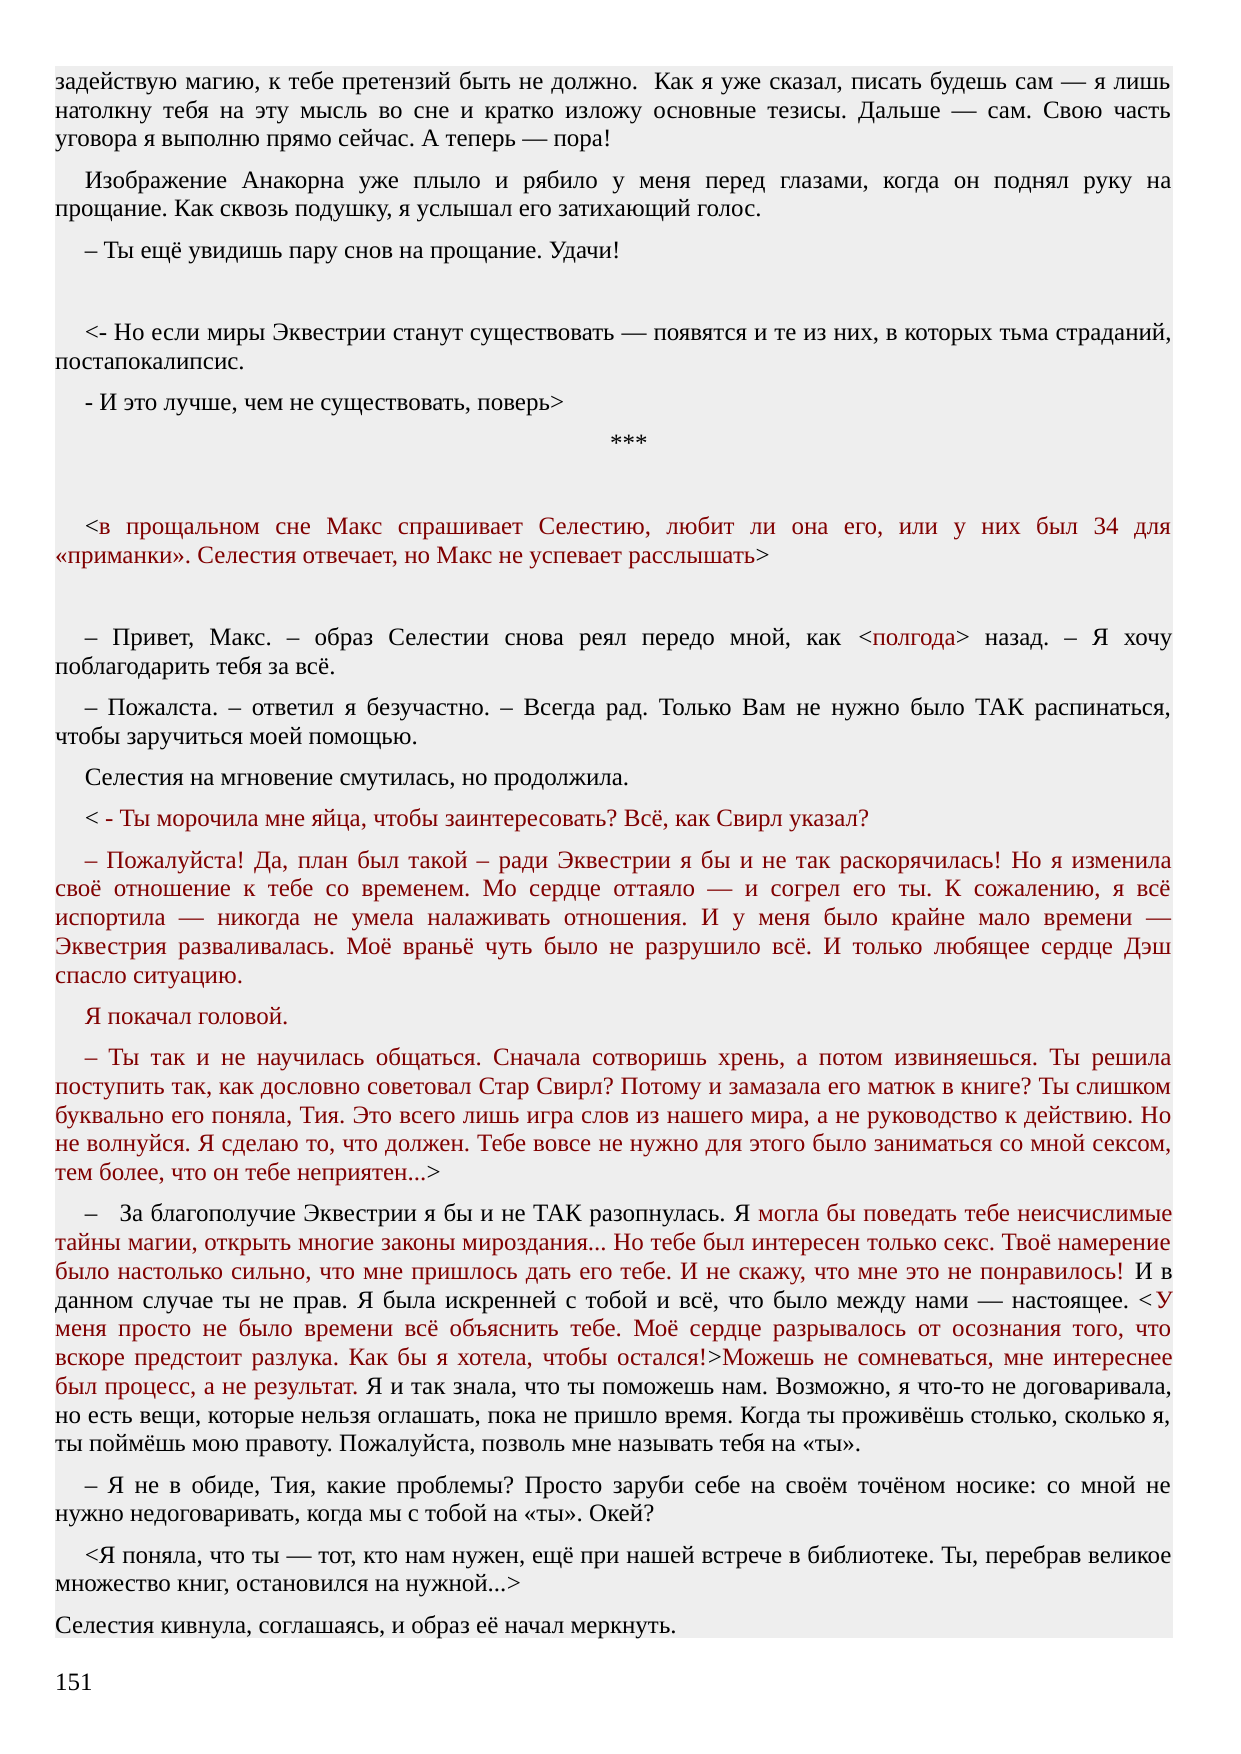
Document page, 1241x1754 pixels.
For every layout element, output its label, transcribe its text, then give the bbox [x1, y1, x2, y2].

text – Пожалста. – ответил я безучастно. – Всегда рад. Только Вам не нужно было ТАК распинаться, чтобы заручиться моей помощью. [55, 692, 1173, 750]
text - И это лучше, чем не существовать, поверь> [55, 387, 1173, 416]
text – Я не в обиде, Тия, какие проблемы? Просто заруби себе на своём точёном носике: со мной не нужно недоговаривать, когда мы с тобой на «ты». Окей? [55, 1470, 1173, 1527]
text *** [55, 428, 1173, 457]
text – За благополучие Эквестрии я бы и не ТАК разопнулась. Я могла бы поведать тебе неисчислимые тайны магии, открыть многие законы мироздания... Но тебе был интересен только секс. Твоё намерение было настолько сильно, что мне пришлось дать его тебе. И не скажу, что мне это не понравилось! И в данном случае ты не прав. Я была искренней с тобой и всё, что было между нами — настоящее. <У меня просто не было времени всё объяснить тебе. Моё сердце разрывалось от осознания того, что вскоре предстоит разлука. Как бы я хотела, чтобы остался!>Можешь не сомневаться, мне интереснее был процесс, а не результат. Я и так знала, что ты поможешь нам. Возможно, я что-то не договаривала, но есть вещи, которые нельзя оглашать, пока не пришло время. Когда ты проживёшь столько, сколько я, ты поймёшь мою правоту. Пожалуйста, позволь мне называть тебя на «ты». [55, 1198, 1173, 1457]
text < - Ты морочила мне яйца, чтобы заинтересовать? Всё, как Свирл указал? [55, 803, 1173, 832]
text Селестия на мгновение смутилась, но продолжила. [55, 762, 1173, 791]
text задействую магию, к тебе претензий быть не должно. Как я уже сказал, писать будешь сам — я лишь натолкну тебя на эту мысль во сне и кратко изложу основные тезисы. Дальше — сам. Свою часть уговора я выполню прямо сейчас. А теперь — пора! [55, 66, 1173, 152]
text – Пожалуйста! Да, план был такой – ради Эквестрии я бы и не так раскорячилась! Но я изменила своё отношение к тебе со временем. Мо сердце оттаяло — и согрел его ты. К сожалению, я всё испортила — никогда не умела налаживать отношения. И у меня было крайне мало времени — Эквестрия разваливалась. Моё враньё чуть было не разрушило всё. И только любящее сердце Дэш спасло ситуацию. [55, 845, 1173, 988]
text <в прощальном сне Макс спрашивает Селестию, любит ли она его, или у них был 34 для «приманки». Селестия отвечает, но Макс не успевает расслышать> [55, 511, 1173, 568]
text – Ты ещё увидишь пару снов на прощание. Удачи! [55, 235, 1173, 263]
text Я покачал головой. [55, 1001, 1173, 1030]
text – Привет, Макс. – образ Селестии снова реял передо мной, как <полгода> назад. – Я хочу поблагодарить тебя за всё. [55, 622, 1173, 680]
text Изображение Анакорна уже плыло и рябило у меня перед глазами, когда он поднял руку на прощание. Как сквозь подушку, я услышал его затихающий голос. [55, 165, 1173, 222]
text <- Но если миры Эквестрии станут существовать — появятся и те из них, в которых тьма страданий, постапокалипсис. [55, 317, 1173, 375]
text Селестия кивнула, соглашаясь, и образ её начал меркнуть. [55, 1610, 1173, 1638]
text – Ты так и не научилась общаться. Сначала сотворишь хрень, а потом извиняешься. Ты решила поступить так, как дословно советовал Стар Свирл? Потому и замазала его матюк в книге? Ты слишком буквально его поняла, Тия. Это всего лишь игра слов из нашего мира, а не руководство к действию. Но не волнуйся. Я сделаю то, что должен. Тебе вовсе не нужно для этого было заниматься со мной сексом, тем более, что он тебе неприятен...> [55, 1042, 1173, 1186]
text <Я поняла, что ты — тот, кто нам нужен, ещё при нашей встрече в библиотеке. Ты, перебрав великое множество книг, остановился на нужной...> [55, 1540, 1173, 1597]
